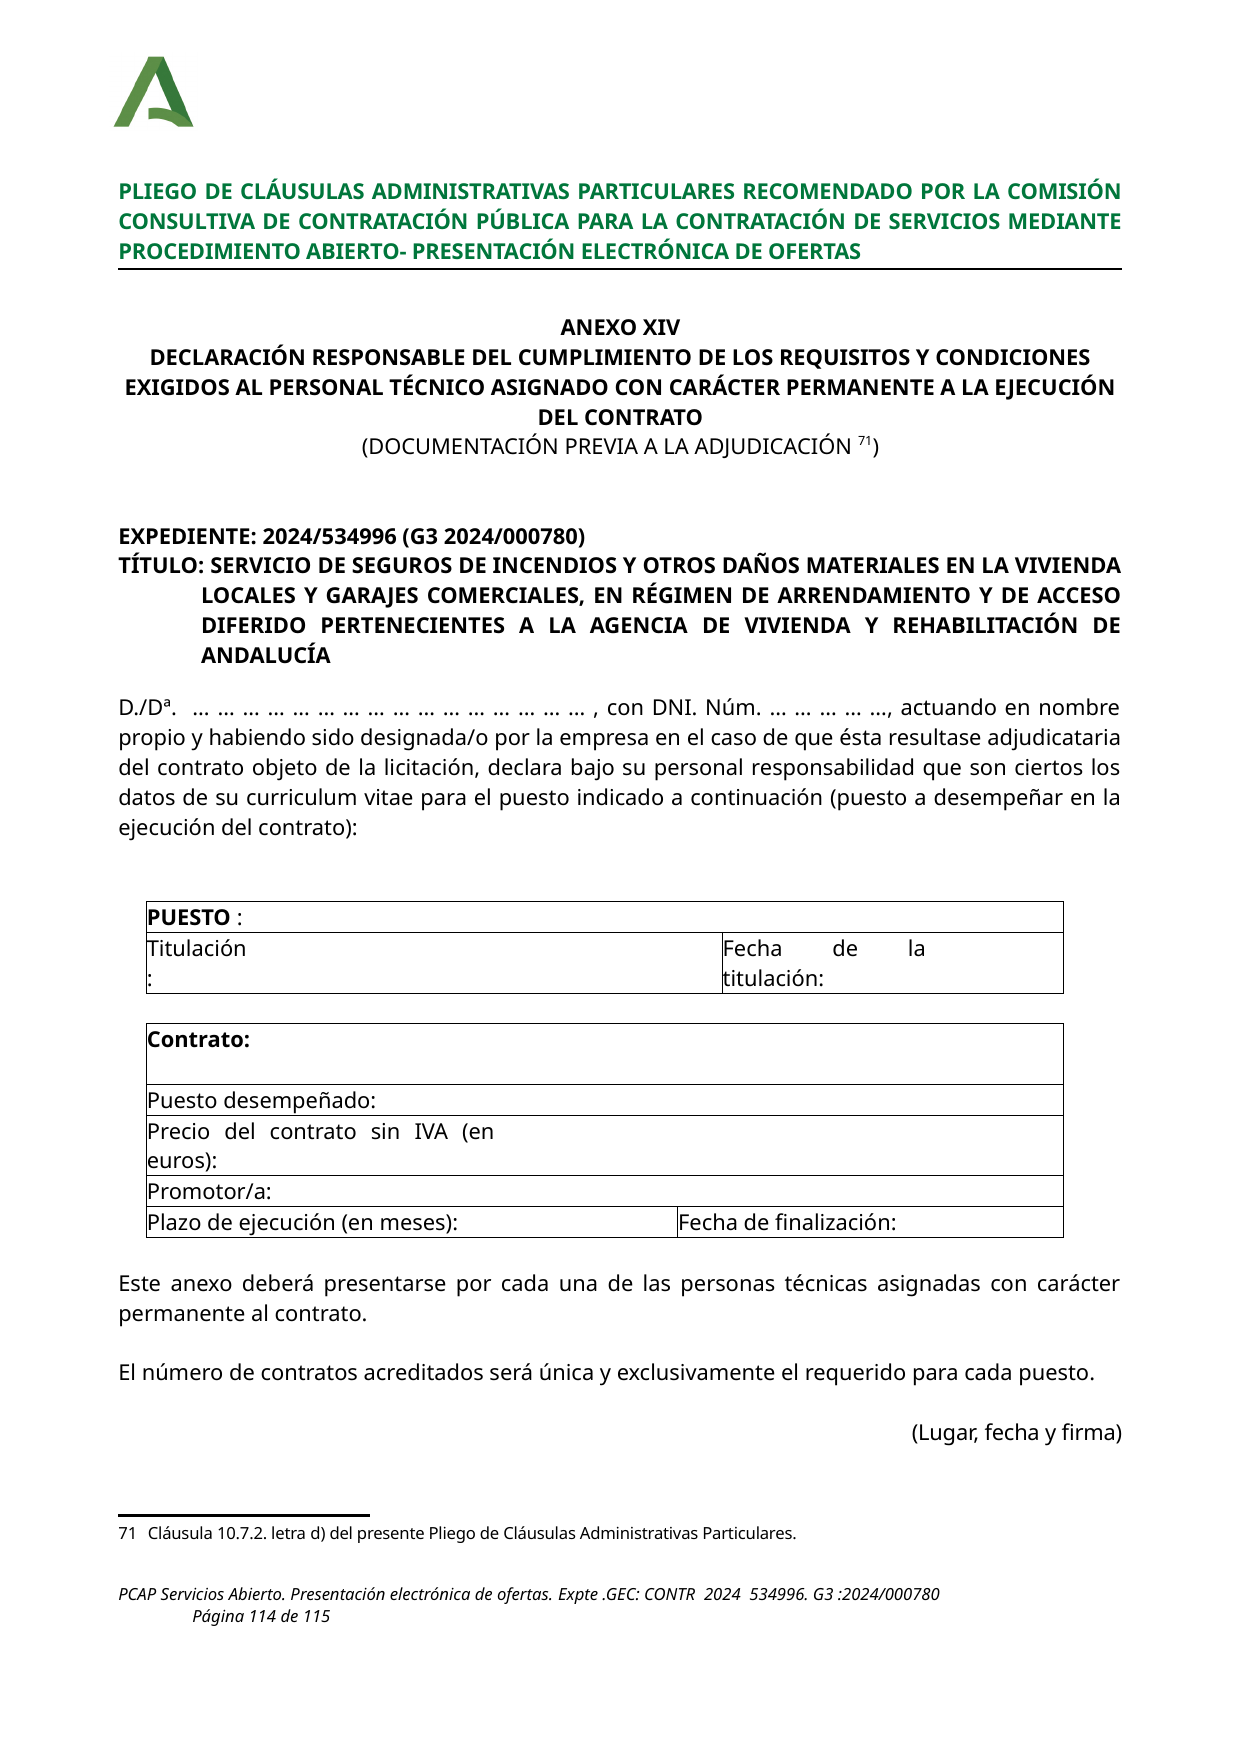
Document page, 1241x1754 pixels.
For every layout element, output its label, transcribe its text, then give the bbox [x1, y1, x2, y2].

text Cláusula 10.7.2. letra d) del presente Pliego de Cláusulas Administrativas Particulares. [118, 1522, 1122, 1544]
table_cell [251, 933, 722, 992]
text El número de contratos acreditados será única y exclusivamente el requerido para cada puesto. [118, 1357, 1122, 1387]
text PLIEGO DE CLÁUSULAS ADMINISTRATIVAS PARTICULARES RECOMENDADO POR LA COMISIÓN CONSULTIVA DE CONTRATACIÓN PÚBLICA PARA LA CONTRATACIÓN DE SERVICIOS MEDIANTE PROCEDIMIENTO ABIERTO- PRESENTACIÓN ELECTRÓNICA DE OFERTAS [118, 176, 1122, 268]
table_cell Precio del contrato sin IVA (en euros): [147, 1116, 495, 1175]
text (Lugar, fecha y firma) [118, 1417, 1122, 1449]
table_cell [926, 933, 1063, 992]
table_cell Contrato: [147, 1024, 495, 1084]
text D./Dª. … … … … … … … … … … … … … … … … , con DNI. Núm. … … … … …, actuando en nombre propio y habiendo sido designada/o por la empresa en el caso de que ésta resultase adjudicataria del contrato objeto de la licitación, declara bajo su personal responsabilidad que son ciertos los datos de su curriculum vitae para el puesto indicado a continuación (puesto a desempeñar en la ejecución del contrato): [118, 692, 1122, 841]
table_cell [926, 1207, 1063, 1237]
table_cell Promotor/a: [147, 1176, 495, 1206]
table_cell [147, 994, 1064, 1023]
picture [109, 52, 198, 131]
table_cell Fecha de finalización: [678, 1207, 926, 1237]
text EXPEDIENTE: 2024/534996 (G3 2024/000780) [118, 521, 1122, 551]
table_header PUESTO : [147, 902, 251, 932]
text Este anexo deberá presentarse por cada una de las personas técnicas asignadas con carácter permanente al contrato. [118, 1268, 1122, 1327]
table_cell [495, 1024, 1063, 1084]
table_header [251, 902, 1063, 932]
text TÍTULO: SERVICIO DE SEGUROS DE INCENDIOS Y OTROS DAÑOS MATERIALES EN LA VIVIENDA LOCALES Y GARAJES COMERCIALES, EN RÉGIMEN DE ARRENDAMIENTO Y DE ACCESO DIFERIDO PERTENECIENTES A LA AGENCIA DE VIVIENDA Y REHABILITACIÓN DE ANDALUCÍA [118, 551, 1122, 670]
table_cell [495, 1207, 677, 1237]
text DECLARACIÓN RESPONSABLE DEL CUMPLIMIENTO DE LOS REQUISITOS Y CONDICIONES EXIGIDOS AL PERSONAL TÉCNICO ASIGNADO CON CARÁCTER PERMANENTE A LA EJECUCIÓN DEL CONTRATO [118, 342, 1122, 431]
table_cell Titulación : [147, 933, 251, 992]
table_cell [495, 1116, 1063, 1175]
table_cell [495, 1176, 1063, 1206]
table_cell Fecha de la titulación: [723, 933, 926, 992]
table_cell Puesto desempeñado: [147, 1085, 495, 1115]
table_cell Plazo de ejecución (en meses): [147, 1207, 495, 1237]
text ANEXO XIV [118, 312, 1122, 342]
text (DOCUMENTACIÓN PREVIA A LA ADJUDICACIÓN ) [118, 431, 1122, 461]
table_cell [495, 1085, 1063, 1115]
